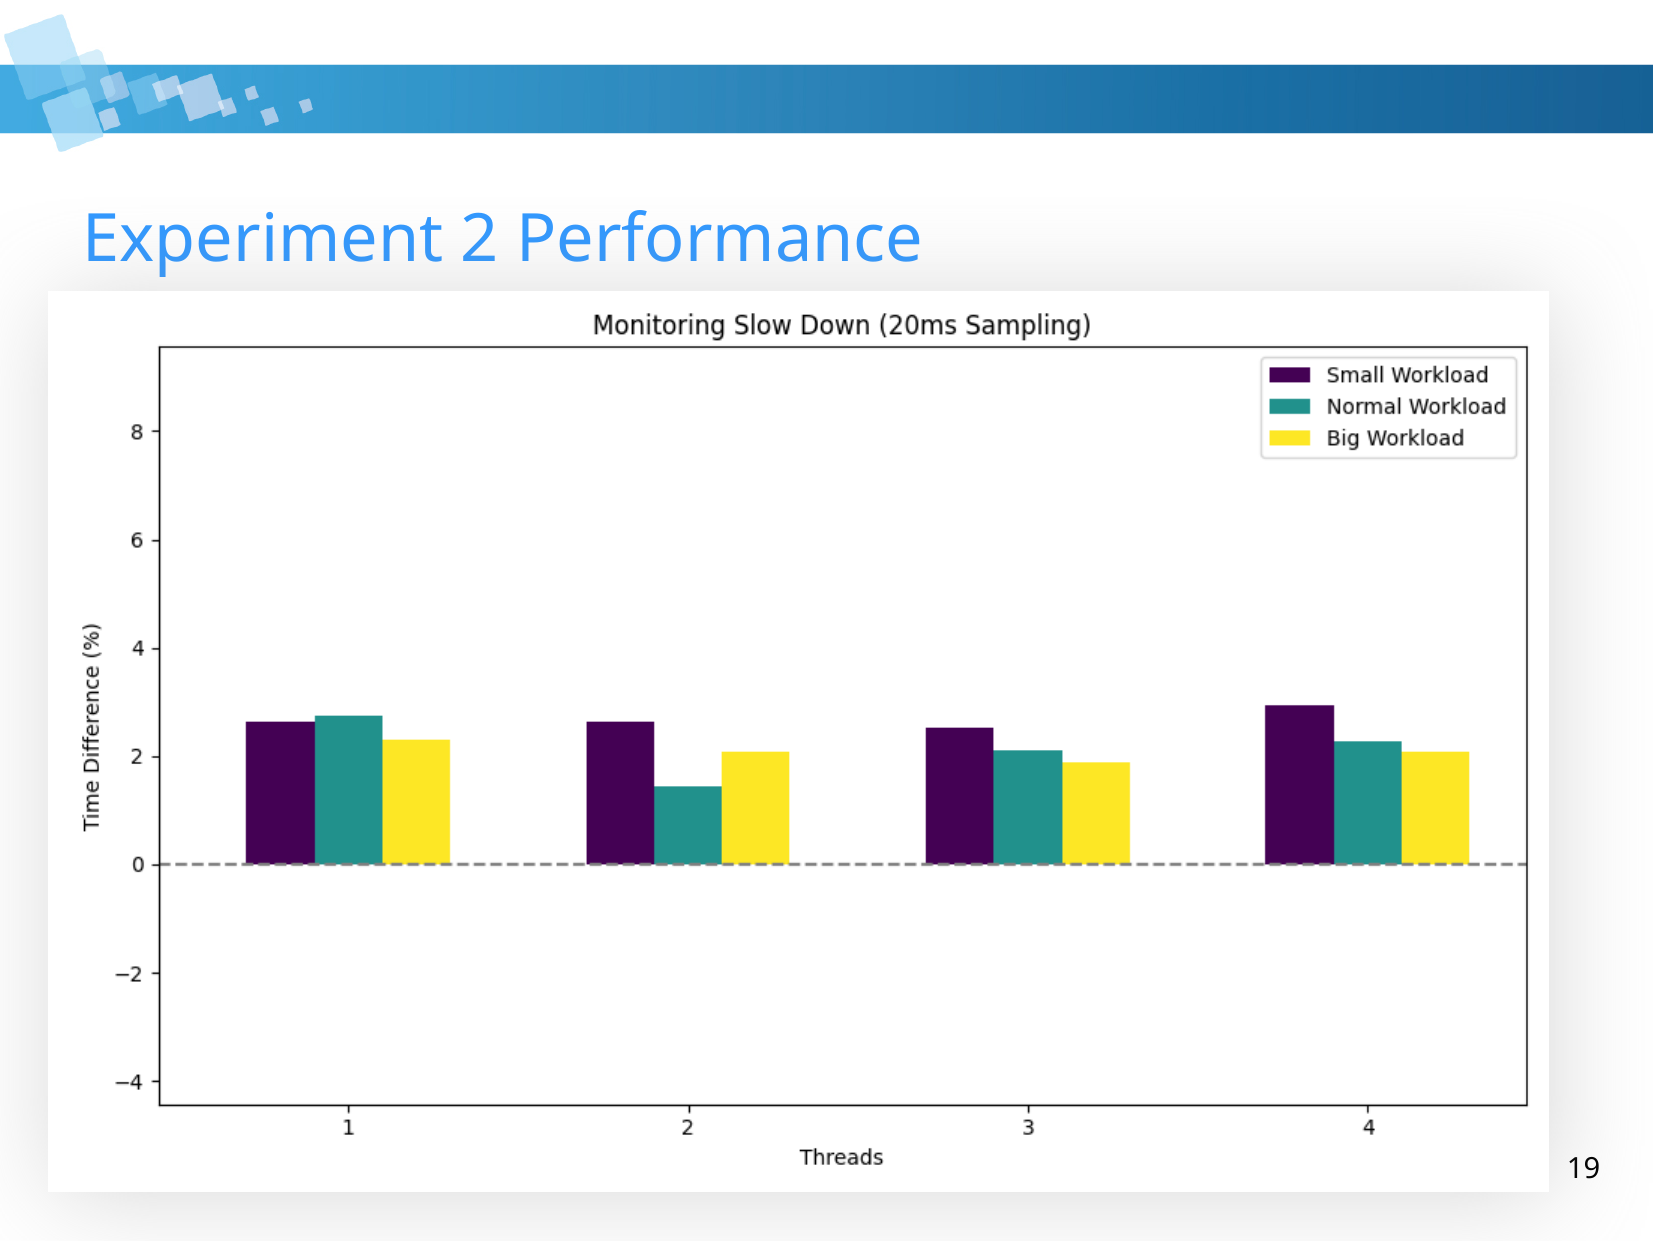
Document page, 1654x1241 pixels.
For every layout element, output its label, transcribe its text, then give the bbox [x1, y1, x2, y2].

title Experiment 2 Performance [82, 132, 1571, 291]
picture [0, 0, 1653, 1238]
